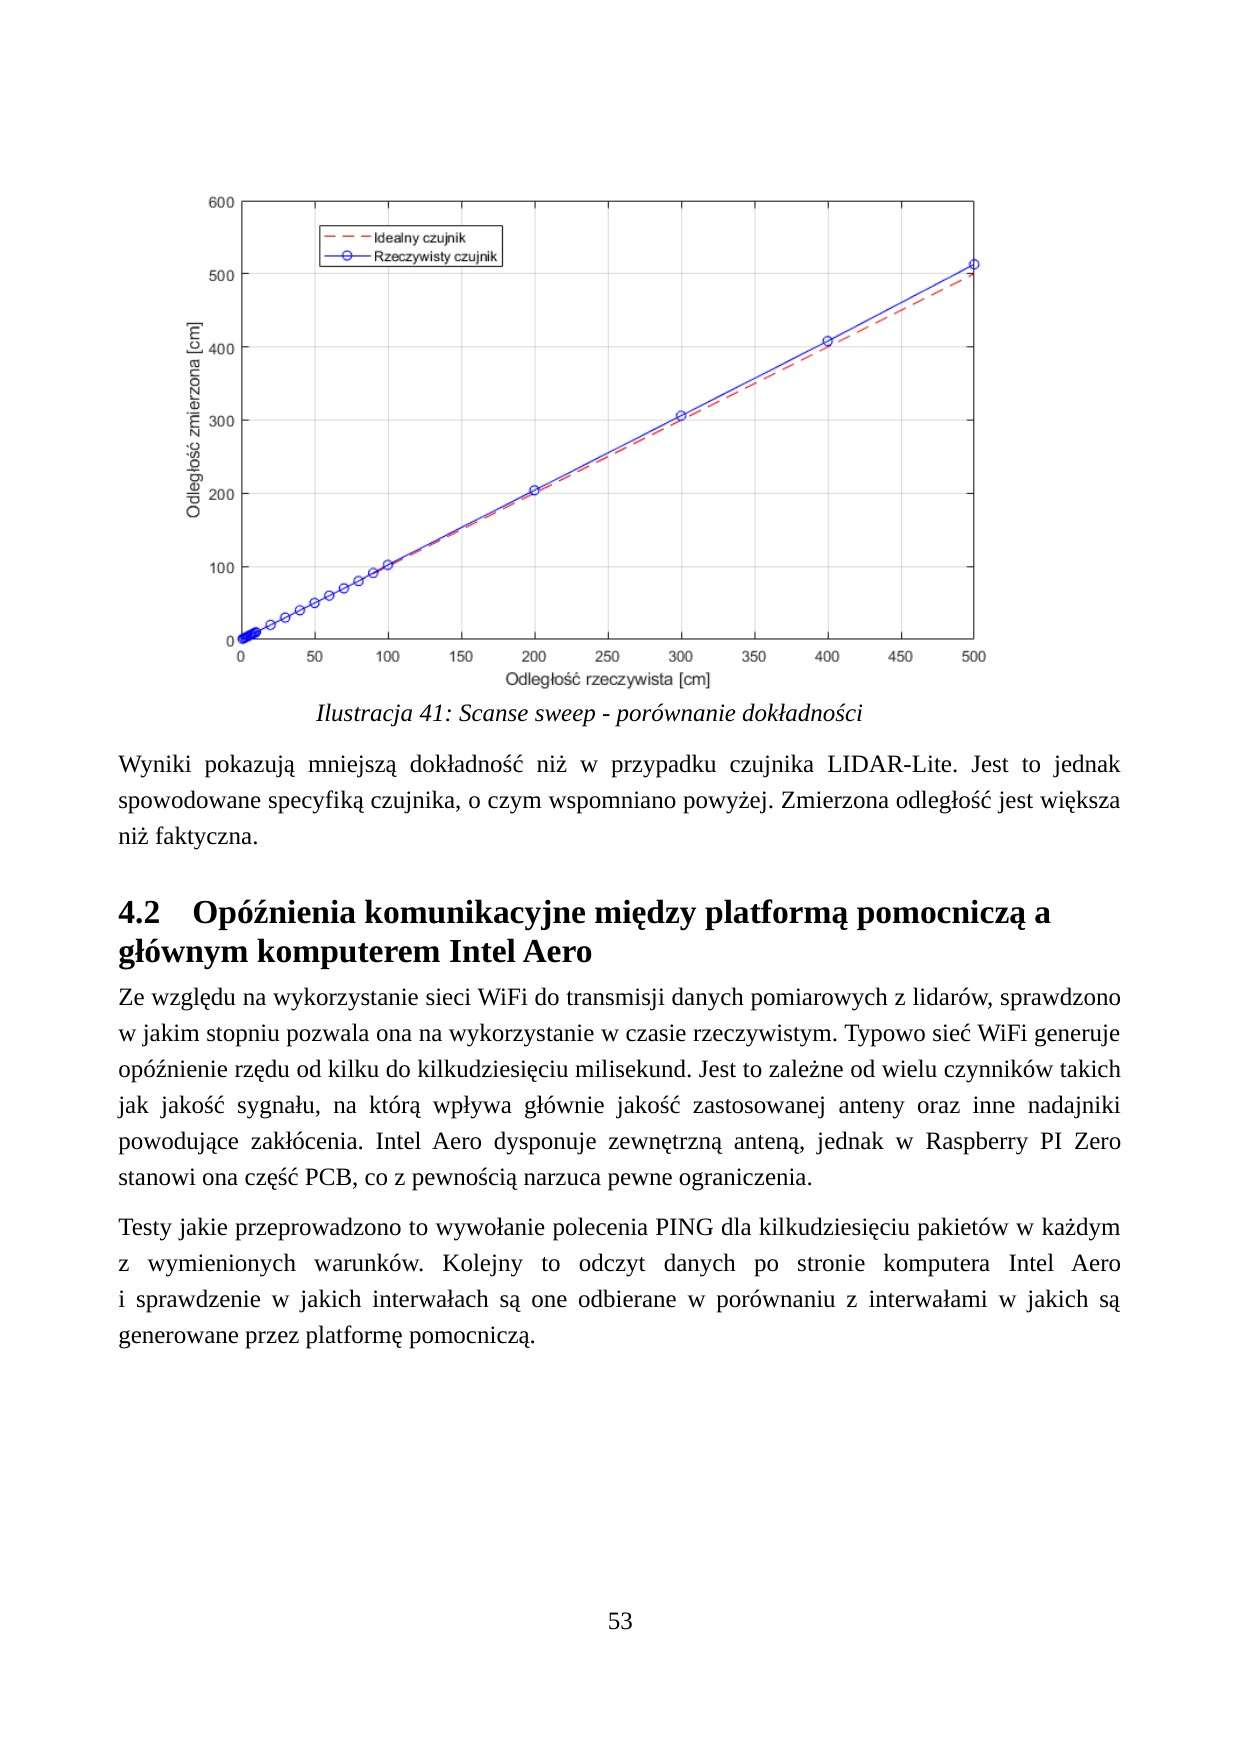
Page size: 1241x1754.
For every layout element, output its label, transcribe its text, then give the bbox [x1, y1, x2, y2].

text Ze względu na wykorzystanie sieci WiFi do transmisji danych pomiarowych z lidarów, sprawdzono w jakim stopniu pozwala ona na wykorzystanie w czasie rzeczywistym. Typowo sieć WiFi generuje opóźnienie rzędu od kilku do kilkudziesięciu milisekund. Jest to zależne od wielu czynników takich jak jakość sygnału, na którą wpływa głównie jakość zastosowanej anteny oraz inne nadajniki powodujące zakłócenia. Intel Aero dysponuje zewnętrzną anteną, jednak w Raspberry PI Zero stanowi ona część PCB, co z pewnością narzuca pewne ograniczenia. [118, 982, 1122, 1191]
picture [118, 160, 1063, 699]
text Wyniki pokazują mniejszą dokładność niż w przypadku czujnika LIDAR-Lite. Jest to jednak spowodowane specyfiką czujnika, o czym wspomniano powyżej. Zmierzona odległość jest większa niż faktyczna. [118, 749, 1122, 849]
subtitle Opóźnienia komunikacyjne między platformą pomocniczą a głównym komputerem Intel Aero [118, 892, 1122, 969]
text Testy jakie przeprowadzono to wywołanie polecenia PING dla kilkudziesięciu pakietów w każdym z wymienionych warunków. Kolejny to odczyt danych po stronie komputera Intel Aero i sprawdzenie w jakich interwałach są one odbierane w porównaniu z interwałami w jakich są generowane przez platformę pomocniczą. [118, 1212, 1122, 1349]
text Ilustracja 41: Scanse sweep - porównanie dokładności [118, 699, 1063, 727]
